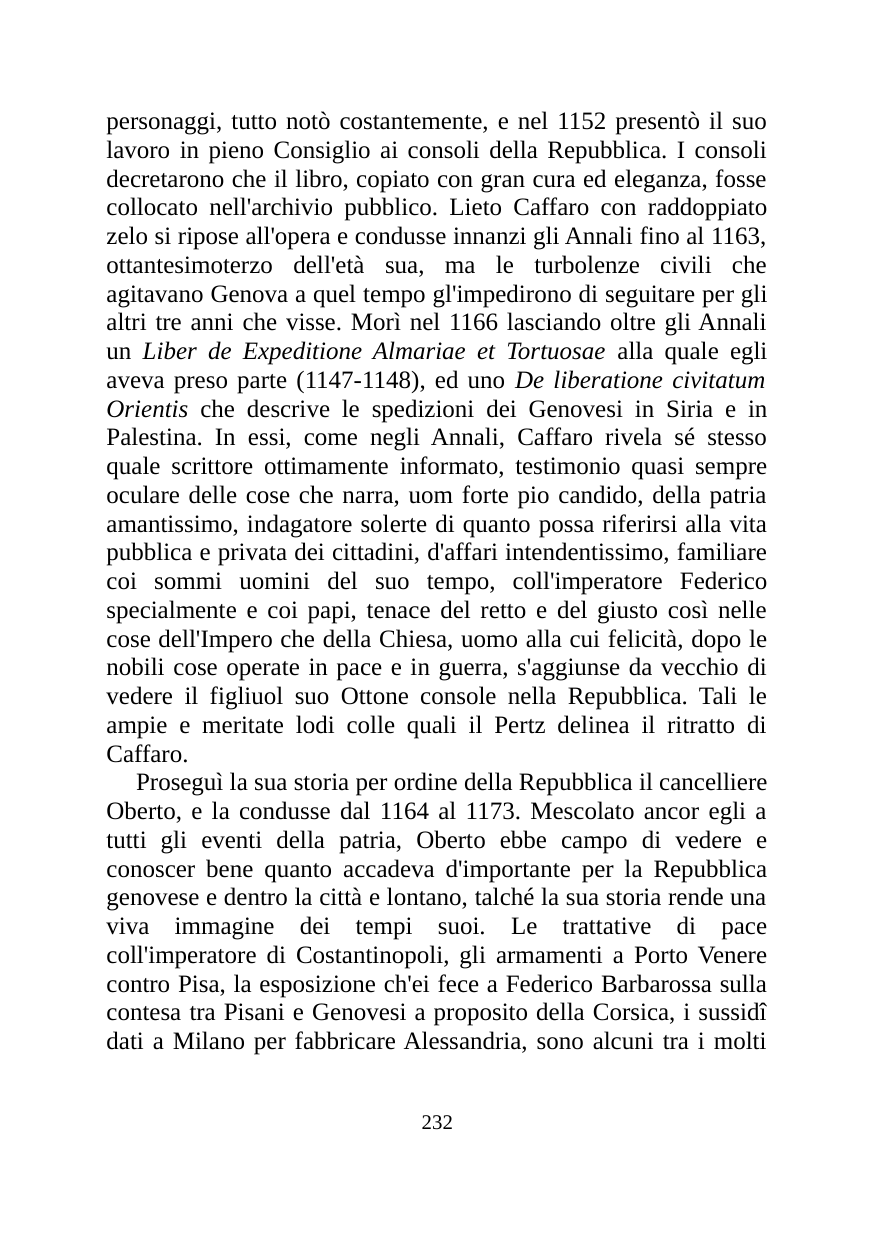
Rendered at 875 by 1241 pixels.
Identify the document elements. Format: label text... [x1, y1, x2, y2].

text Proseguì la sua storia per ordine della Repubblica il cancelliere Oberto, e la condusse dal 1164 al 1173. Mescolato ancor egli a tutti gli eventi della patria, Oberto ebbe campo di vedere e conoscer bene quanto accadeva d'importante per la Repubblica genovese e dentro la città e lontano, talché la sua storia rende una viva immagine dei tempi suoi. Le trattative di pace coll'imperatore di Costantinopoli, gli armamenti a Porto Venere contro Pisa, la esposizione ch'ei fece a Federico Barbarossa sulla contesa tra Pisani e Genovesi a proposito della Corsica, i sussidî dati a Milano per fabbricare Alessandria, sono alcuni tra i molti [106, 767, 768, 1055]
text personaggi, tutto notò costantemente, e nel 1152 presentò il suo lavoro in pieno Consiglio ai consoli della Repubblica. I consoli decretarono che il libro, copiato con gran cura ed eleganza, fosse collocato nell'archivio pubblico. Lieto Caffaro con raddoppiato zelo si ripose all'opera e condusse innanzi gli Annali fino al 1163, ottantesimoterzo dell'età sua, ma le turbolenze civili che agitavano Genova a quel tempo gl'impedirono di seguitare per gli altri tre anni che visse. Morì nel 1166 lasciando oltre gli Annali un Liber de Expeditione Almariae et Tortuosae alla quale egli aveva preso parte (1147-1148), ed uno De liberatione civitatum Orientis che descrive le spedizioni dei Genovesi in Siria e in Palestina. In essi, come negli Annali, Caffaro rivela sé stesso quale scrittore ottimamente informato, testimonio quasi sempre oculare delle cose che narra, uom forte pio candido, della patria amantissimo, indagatore solerte di quanto possa riferirsi alla vita pubblica e privata dei cittadini, d'affari intendentissimo, familiare coi sommi uomini del suo tempo, coll'imperatore Federico specialmente e coi papi, tenace del retto e del giusto così nelle cose dell'Impero che della Chiesa, uomo alla cui felicità, dopo le nobili cose operate in pace e in guerra, s'aggiunse da vecchio di vedere il figliuol suo Ottone console nella Repubblica. Tali le ampie e meritate lodi colle quali il Pertz delinea il ritratto di Caffaro. [106, 106, 768, 767]
